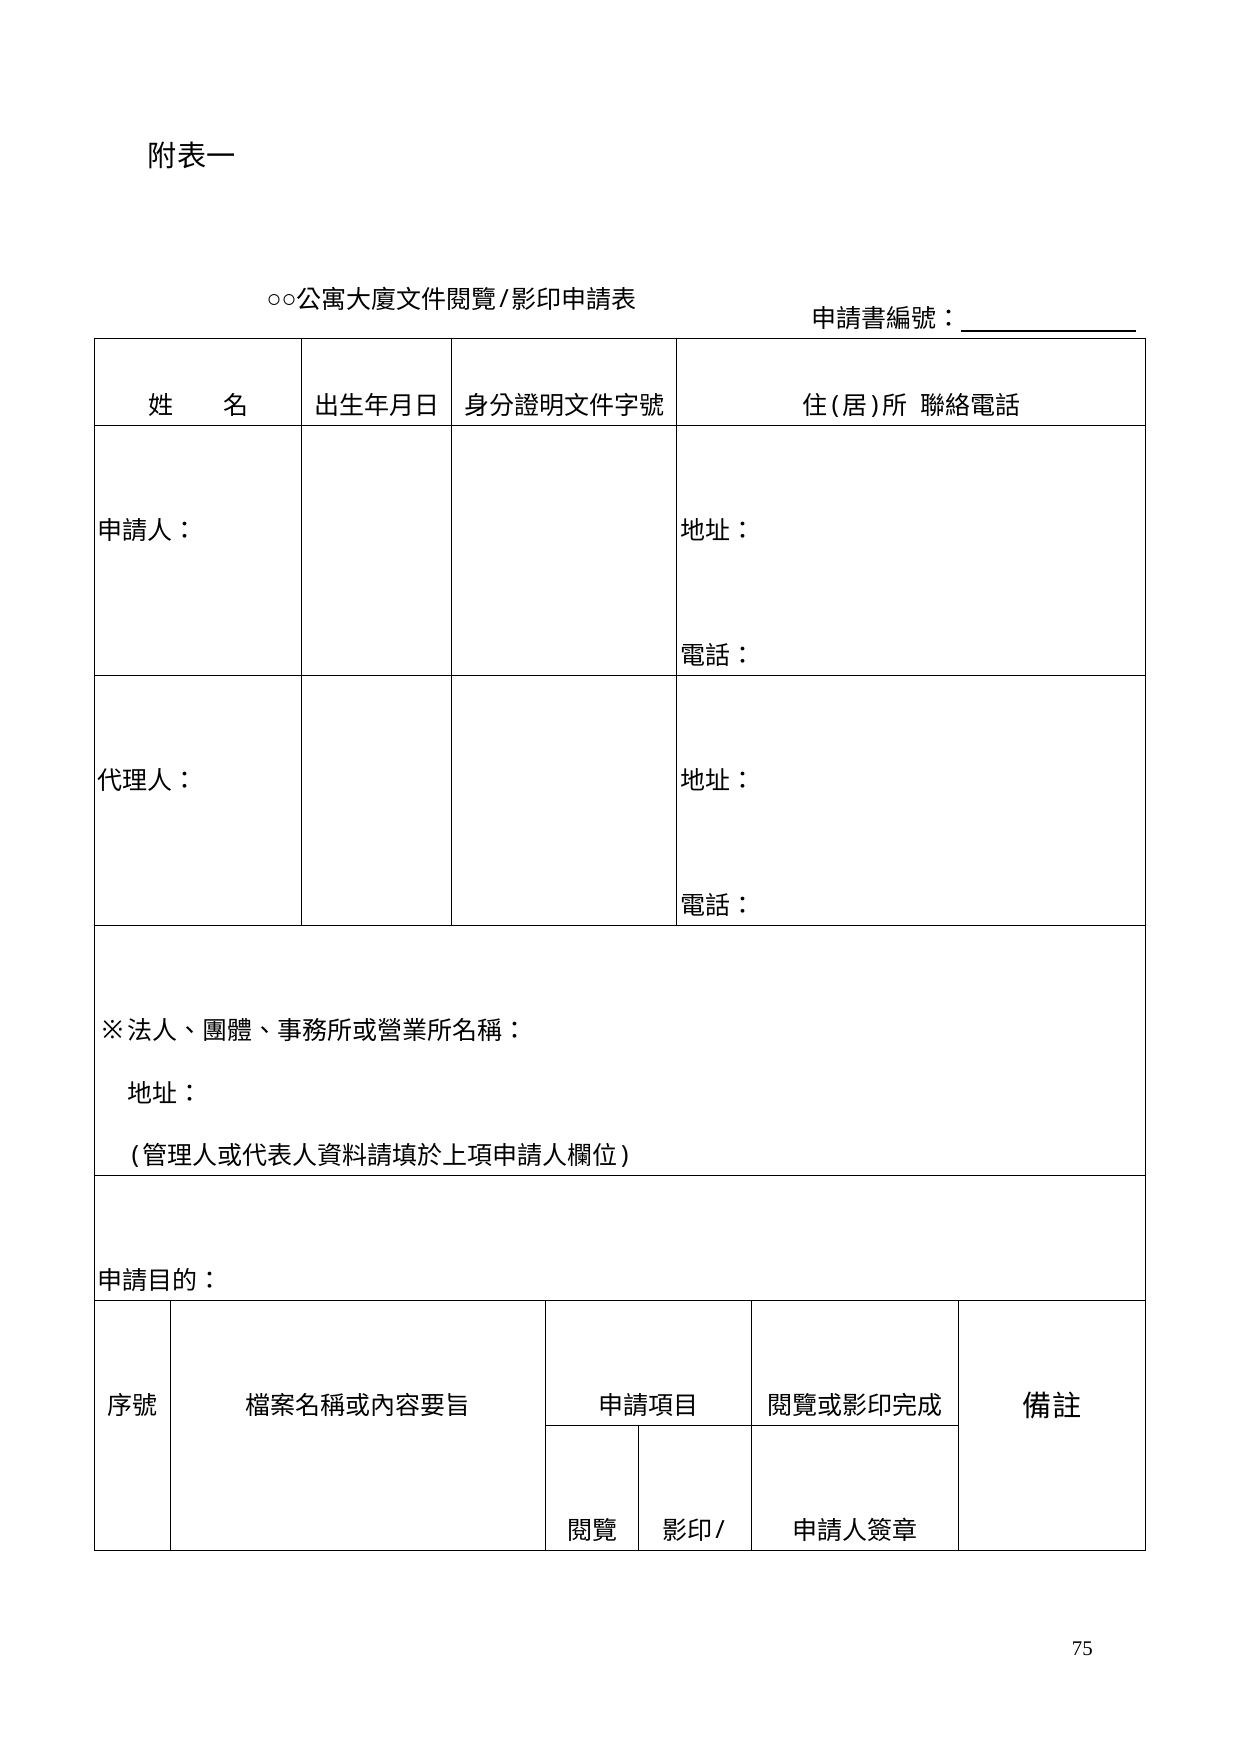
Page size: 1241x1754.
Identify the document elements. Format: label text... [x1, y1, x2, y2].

table_cell [302, 426, 451, 550]
table_cell 影印/ [639, 1426, 751, 1550]
table_cell 地址： [95, 1050, 1145, 1112]
table_cell 閱覽或影印完成 [752, 1301, 958, 1425]
table_cell (管理人或代表人資料請填於上項申請人欄位) [95, 1112, 1145, 1175]
table_cell 地址： [677, 676, 1145, 800]
table_header 申請書編號： [808, 237, 1146, 338]
table_cell [95, 550, 301, 675]
table_cell 檔案名稱或內容要旨 [171, 1301, 545, 1550]
table_cell 出生年月日 [302, 339, 451, 425]
table_cell [302, 800, 451, 925]
table_cell 電話： [677, 550, 1145, 675]
text 附表一 [148, 112, 1092, 175]
table_cell 申請人： [95, 426, 301, 550]
table_cell ※法人、團體、事務所或營業所名稱： [95, 926, 1145, 1050]
table_cell [95, 800, 301, 925]
table_cell 電話： [677, 800, 1145, 925]
table_header ○○公寓大廈文件閱覽/影印申請表 [95, 237, 808, 338]
table_cell [302, 550, 451, 675]
table_cell 住(居)所 聯絡電話 [677, 339, 1145, 425]
table_cell [452, 676, 676, 925]
table_cell 序號 [95, 1301, 170, 1550]
table_cell 備註 [959, 1301, 1145, 1550]
table_cell 代理人： [95, 676, 301, 800]
table_cell 申請人簽章 [752, 1426, 958, 1550]
table_cell 申請項目 [546, 1301, 751, 1425]
table_cell [302, 676, 451, 800]
table_cell [452, 426, 676, 675]
table_cell 地址： [677, 426, 1145, 550]
table_cell 閱覽 [546, 1426, 638, 1550]
table_cell 身分證明文件字號 [452, 339, 676, 425]
table_cell 申請目的： [95, 1176, 1145, 1300]
table_cell 姓 名 [95, 339, 301, 425]
